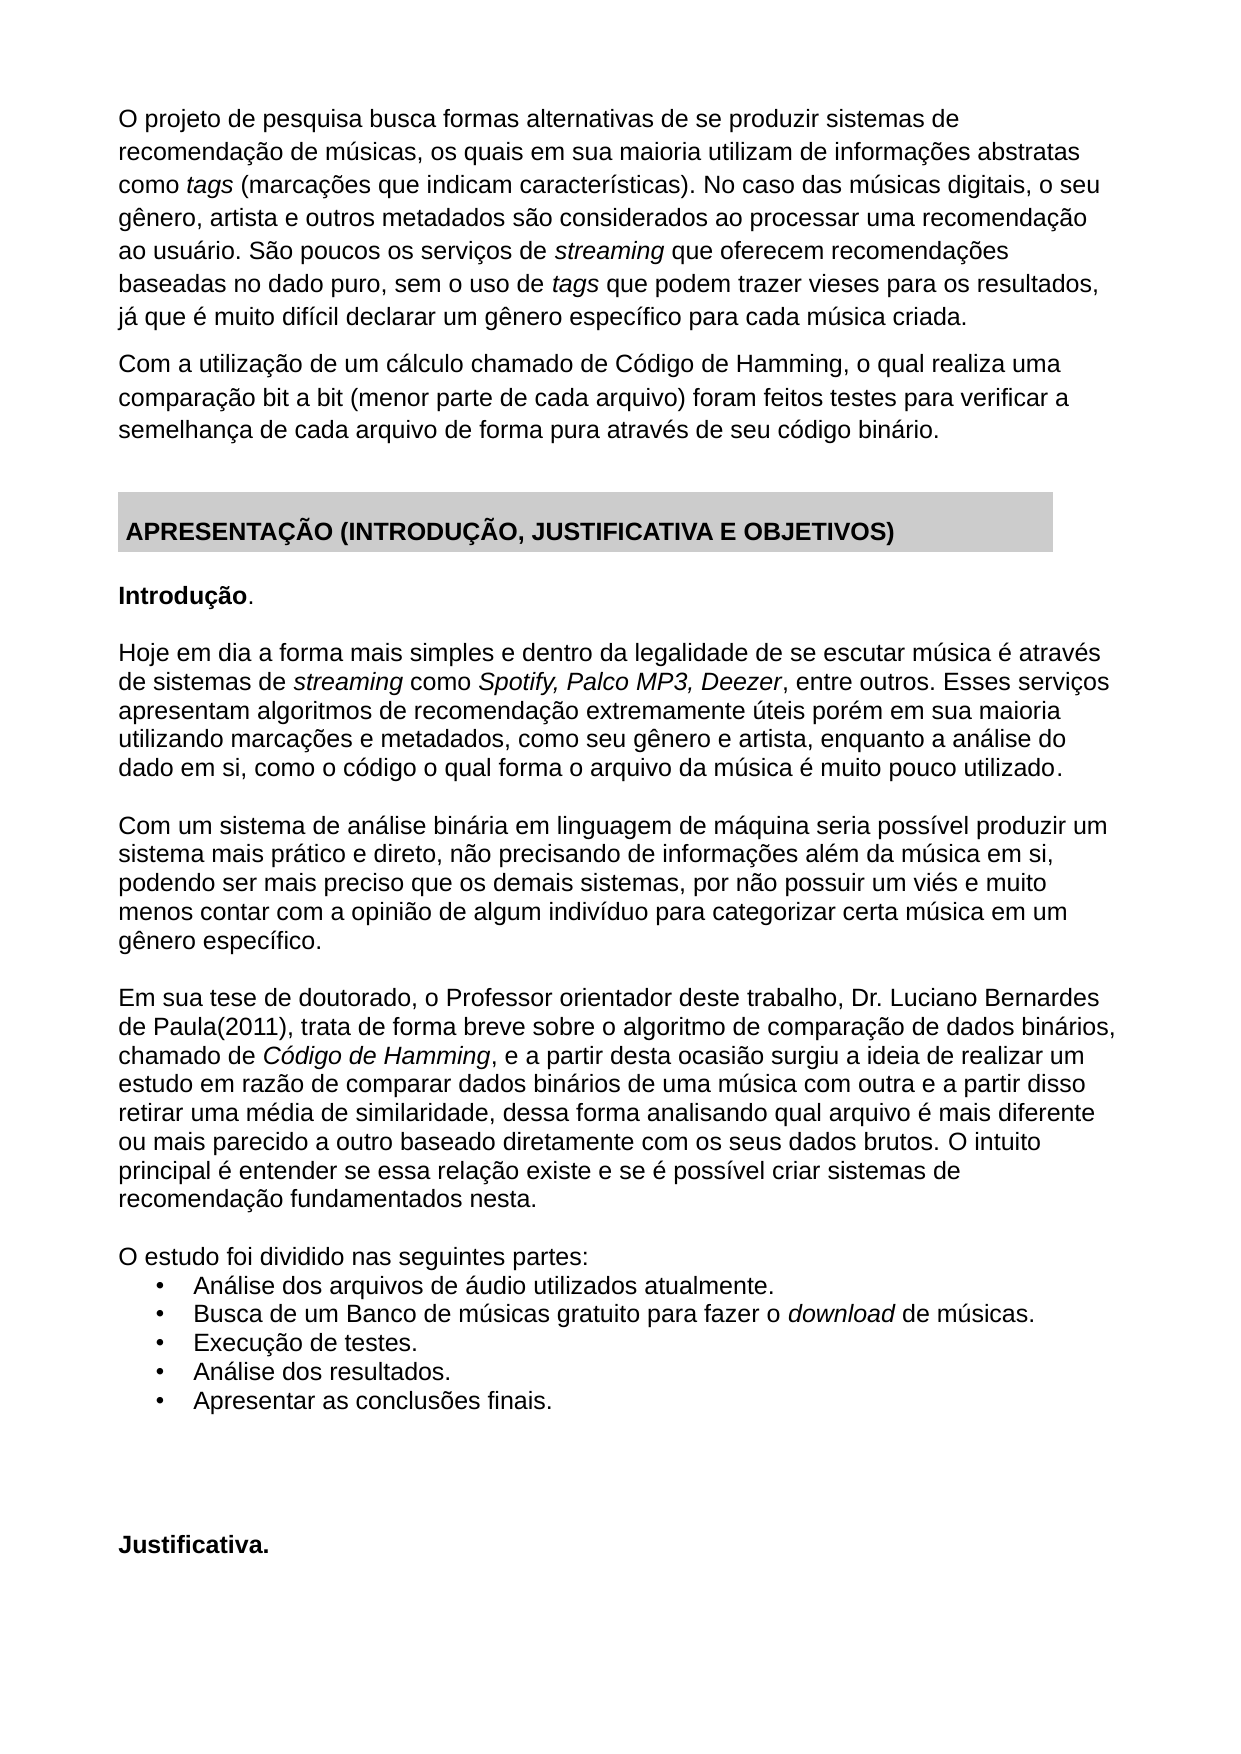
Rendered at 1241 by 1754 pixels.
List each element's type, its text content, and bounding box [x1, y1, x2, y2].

list Análise dos arquivos de áudio utilizados atualmente. [156, 1271, 1122, 1299]
list Análise dos resultados. [156, 1357, 1122, 1386]
text Com um sistema de análise binária em linguagem de máquina seria possível produzir um sistema mais prático e direto, não precisando de informações além da música em si, podendo ser mais preciso que os demais sistemas, por não possuir um viés e muito menos contar com a opinião de algum indivíduo para categorizar certa música em um gênero específico. [118, 811, 1122, 954]
text Introdução. [118, 581, 1122, 609]
table_header APRESENTAÇÃO (INTRODUÇÃO, JUSTIFICATIVA E OBJETIVOS) [118, 492, 1053, 552]
list Busca de um Banco de músicas gratuito para fazer o download de músicas. [156, 1299, 1122, 1328]
text Com a utilização de um cálculo chamado de Código de Hamming, o qual realiza uma comparação bit a bit (menor parte de cada arquivo) foram feitos testes para verificar a semelhança de cada arquivo de forma pura através de seu código binário. [118, 349, 1122, 444]
text Em sua tese de doutorado, o Professor orientador deste trabalho, Dr. Luciano Bernardes de Paula(2011), trata de forma breve sobre o algoritmo de comparação de dados binários, chamado de Código de Hamming, e a partir desta ocasião surgiu a ideia de realizar um estudo em razão de comparar dados binários de uma música com outra e a partir disso retirar uma média de similaridade, dessa forma analisando qual arquivo é mais diferente ou mais parecido a outro baseado diretamente com os seus dados brutos. O intuito principal é entender se essa relação existe e se é possível criar sistemas de recomendação fundamentados nesta. [118, 983, 1122, 1213]
text Justificativa. [118, 1530, 1122, 1559]
list Execução de testes. [156, 1328, 1122, 1357]
text O estudo foi dividido nas seguintes partes: [118, 1242, 1122, 1271]
text O projeto de pesquisa busca formas alternativas de se produzir sistemas de recomendação de músicas, os quais em sua maioria utilizam de informações abstratas como tags (marcações que indicam características). No caso das músicas digitais, o seu gênero, artista e outros metadados são considerados ao processar uma recomendação ao usuário. São poucos os serviços de streaming que oferecem recomendações baseadas no dado puro, sem o uso de tags que podem trazer vieses para os resultados, já que é muito difícil declarar um gênero específico para cada música criada. [118, 104, 1122, 331]
text Hoje em dia a forma mais simples e dentro da legalidade de se escutar música é através de sistemas de streaming como Spotify, Palco MP3, Deezer, entre outros. Esses serviços apresentam algoritmos de recomendação extremamente úteis porém em sua maioria utilizando marcações e metadados, como seu gênero e artista, enquanto a análise do dado em si, como o código o qual forma o arquivo da música é muito pouco utilizado. [118, 638, 1122, 782]
list Apresentar as conclusões finais. [156, 1386, 1122, 1415]
